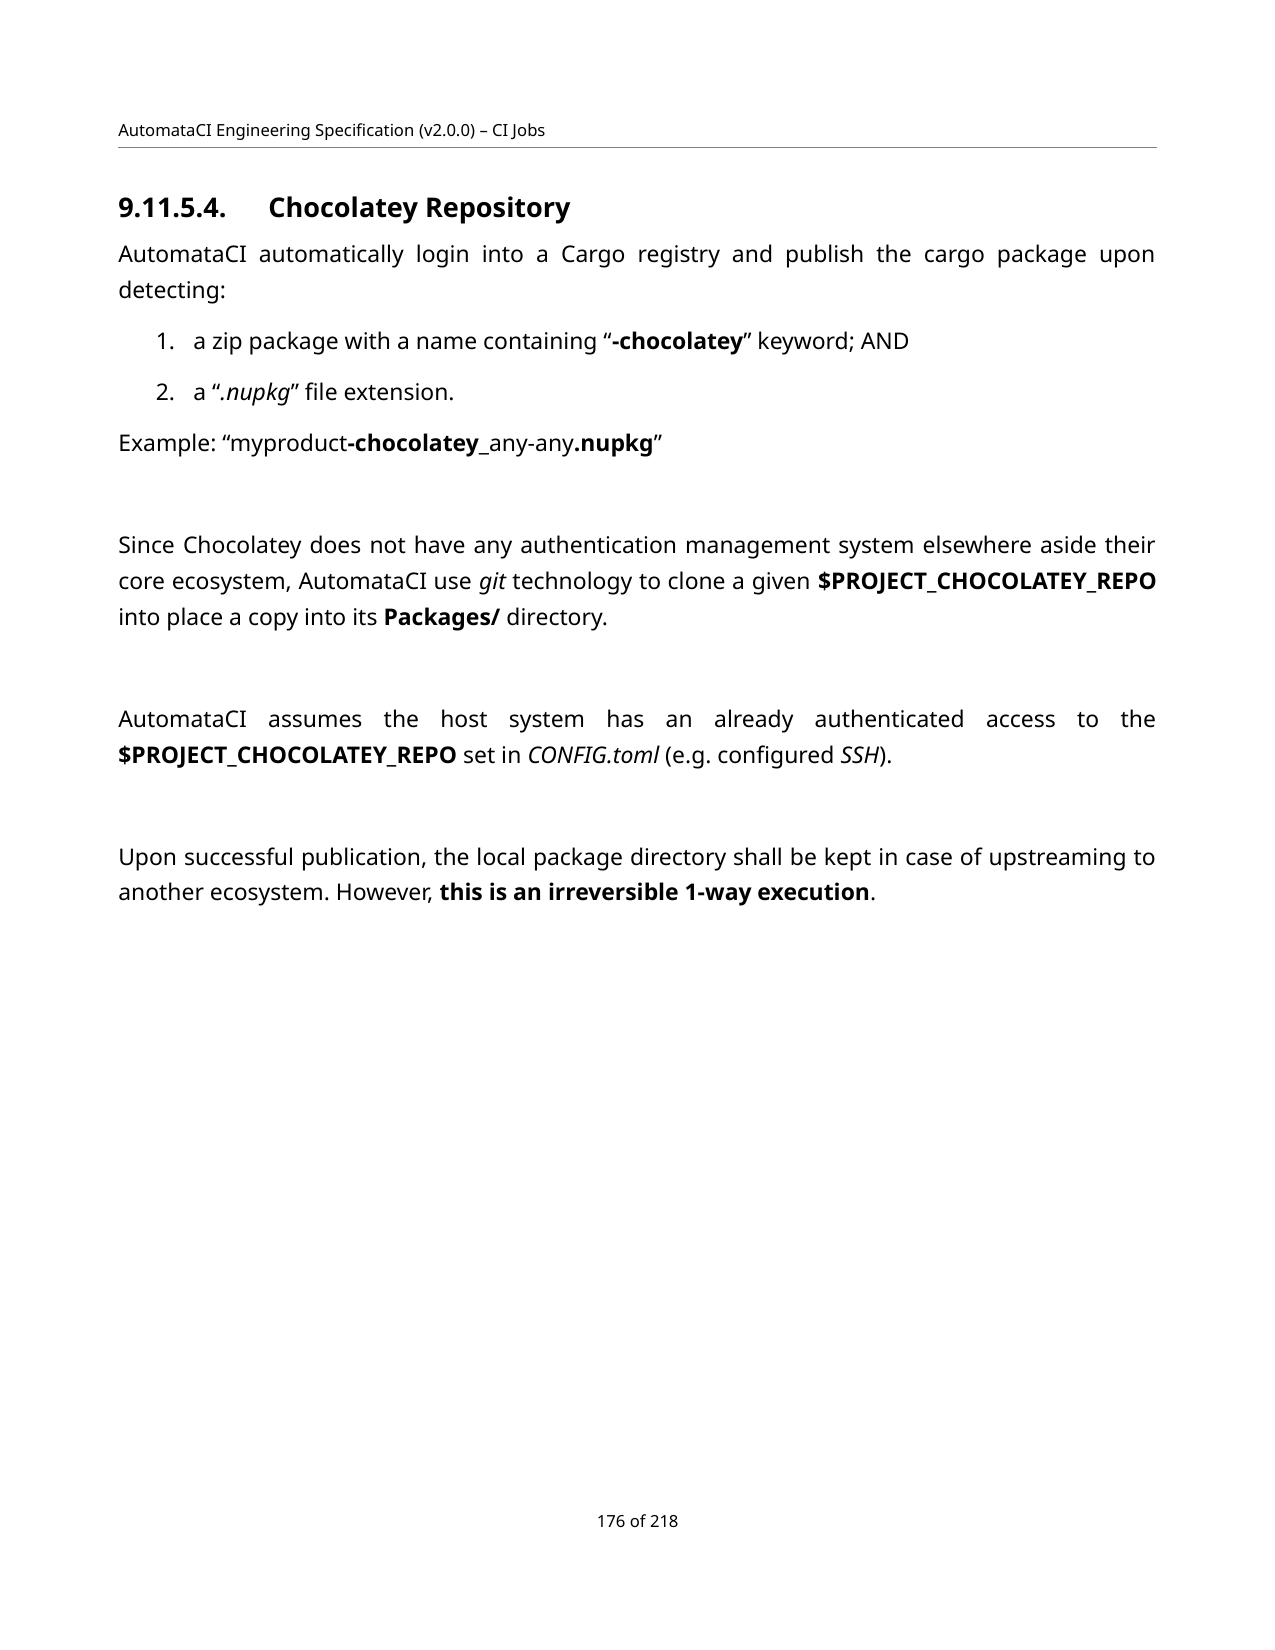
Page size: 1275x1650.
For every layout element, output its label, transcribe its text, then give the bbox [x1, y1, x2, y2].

list a “.nupkg” file extension. [156, 376, 1157, 407]
text AutomataCI assumes the host system has an already authenticated access to the $PROJECT_CHOCOLATEY_REPO set in CONFIG.toml (e.g. configured SSH). [118, 703, 1157, 770]
text Example: “myproduct-chocolatey_any-any.nupkg” [118, 427, 1157, 458]
subtitle Chocolatey Repository [118, 189, 1157, 226]
list a zip package with a name containing “-chocolatey” keyword; AND [156, 325, 1157, 356]
text Upon successful publication, the local package directory shall be kept in case of upstreaming to another ecosystem. However, this is an irreversible 1-way execution. [118, 840, 1157, 908]
text AutomataCI automatically login into a Cargo registry and publish the cargo package upon detecting: [118, 238, 1157, 305]
text Since Chocolatey does not have any authentication management system elsewhere aside their core ecosystem, AutomataCI use git technology to clone a given $PROJECT_CHOCOLATEY_REPO into place a copy into its Packages/ directory. [118, 529, 1157, 632]
